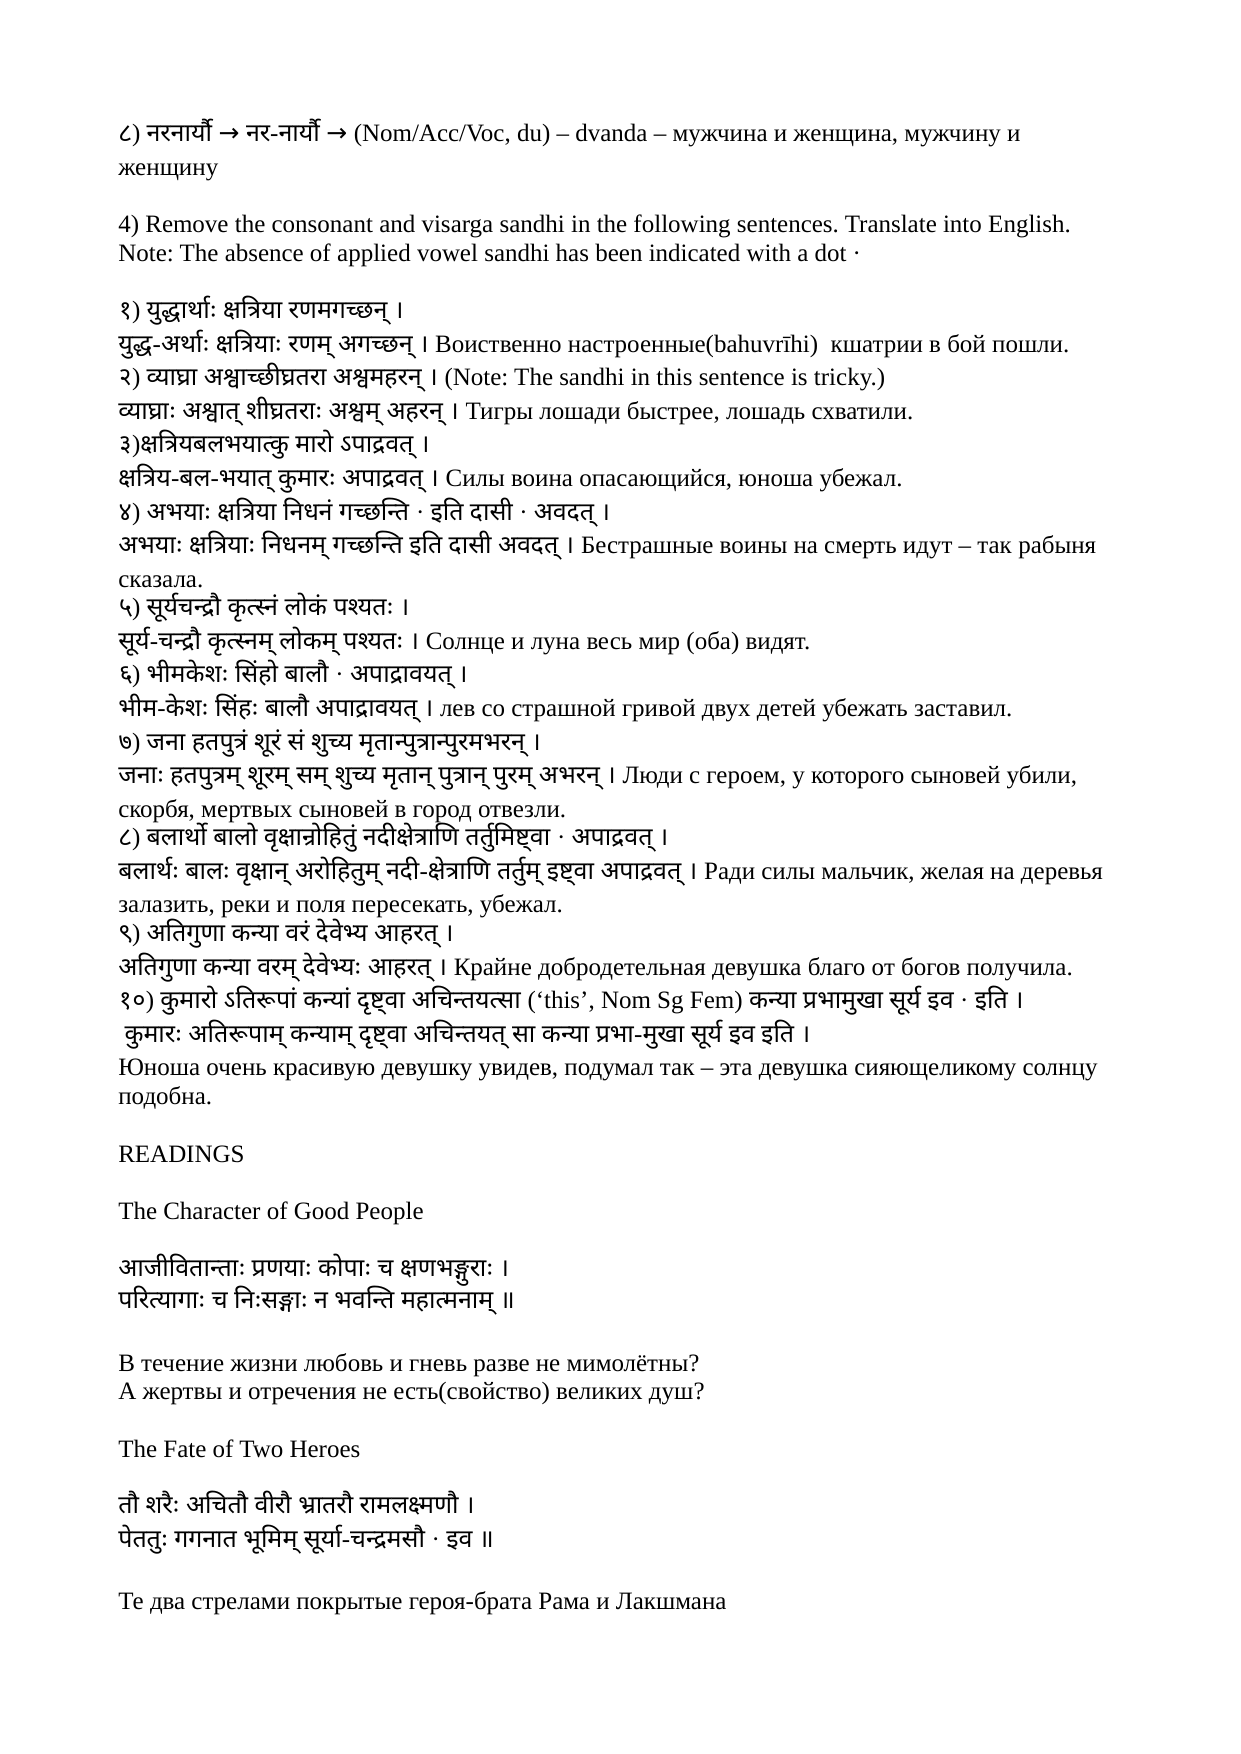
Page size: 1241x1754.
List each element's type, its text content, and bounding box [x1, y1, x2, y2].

text ३)क्षत्रियबलभयात्कु मारो ऽपाद्रवत् । [118, 429, 1122, 463]
text अतिगुणा कन्या वरम् देवेभ्यः आहरत् । Крайне добродетельная девушка благо от богов получила. [118, 952, 1122, 985]
text आजीवितान्ताः प्रणयाः कोपाः च क्षणभङ्गुराः । [118, 1254, 1122, 1286]
text १०) कुमारो ऽतिरूपां कन्यां दृष्ट्वा अचिन्तयत्सा (‘this’, Nom Sg Fem) कन्या प्रभामुखा सूर्य इव · इति । [118, 985, 1122, 1019]
text जनाः हतपुत्रम् शूरम् सम् शुच्य मृतान् पुत्रान् पुरम् अभरन् । Люди с героем, у которого сыновей убили, скорбя, мертвых сыновей в город отвезли. [118, 760, 1122, 822]
text ८) बलार्थो बालो वृक्षान्रोहितुं नदीक्षेत्राणि तर्तुमिष्ट्वा · अपाद्रवत् । [118, 822, 1122, 856]
text परित्यागाः च निःसङ्गाः न भवन्ति महात्मनाम् ॥ [118, 1286, 1122, 1319]
text अभयाः क्षत्रियाः निधनम् गच्छन्ति इति दासी अवदत् । Бестрашные воины на смерть идут – так рабыня сказала. [118, 530, 1122, 592]
text २) व्याघ्रा अश्वाच्छीघ्रतरा अश्वमहरन् । (Note: The sandhi in this sentence is tricky.) [118, 362, 1122, 396]
text 4) Remove the consonant and visarga sandhi in the following sentences. Translate into English. [118, 209, 1122, 238]
text ७) जना हतपुत्रं शूरं सं शुच्य मृतान्पुत्रान्पुरमभरन् । [118, 727, 1122, 760]
text बलार्थः बालः वृक्षान् अरोहितुम् नदी-क्षेत्राणि तर्तुम् इष्ट्वा अपाद्रवत् । Ради силы мальчик, желая на деревья залазить, реки и поля пересекать, убежал. [118, 856, 1122, 918]
text ६) भीमकेशः सिंहो बालौ · अपाद्रावयत् । [118, 659, 1122, 693]
text कुमारः अतिरूपाम् कन्याम् दृष्ट्वा अचिन्तयत् सा कन्या प्रभा-मुखा सूर्य इव इति । [118, 1019, 1122, 1052]
text पेततुः गगनात भूमिम् सूर्या-चन्द्रमसौ · इव ॥ [118, 1524, 1122, 1558]
text А жертвы и отречения не есть(свойство) великих душ? [118, 1376, 1122, 1405]
text व्याघ्राः अश्वात् शीघ्रतराः अश्वम् अहरन् । Тигры лошади быстрее, лошадь схватили. [118, 396, 1122, 429]
text ९) अतिगुणा कन्या वरं देवेभ्य आहरत् । [118, 918, 1122, 952]
text भीम-केशः सिंहः बालौ अपाद्रावयत् । лев со страшной гривой двух детей убежать заставил. [118, 693, 1122, 727]
text READINGS [118, 1139, 1122, 1167]
text Те два стрелами покрытые героя-брата Рама и Лакшмана [118, 1586, 1122, 1615]
text क्षत्रिय-बल-भयात् कुमारः अपाद्रवत् । Силы воина опасающийся, юноша убежал. [118, 463, 1122, 497]
text ४) अभयाः क्षत्रिया निधनं गच्छन्ति · इति दासी · अवदत् । [118, 497, 1122, 530]
text The Fate of Two Heroes [118, 1434, 1122, 1463]
text The Character of Good People [118, 1196, 1122, 1225]
text १) युद्धार्थाः क्षत्रिया रणमगच्छन् । [118, 295, 1122, 329]
text युद्ध-अर्थाः क्षत्रियाः रणम् अगच्छन् । Воиственно настроенные(bahuvrīhi) кшатрии в бой пошли. [118, 329, 1122, 362]
text В течение жизни любовь и гневь разве не мимолётны? [118, 1348, 1122, 1376]
text सूर्य-चन्द्रौ कृत्स्नम् लोकम् पश्यतः । Солнце и луна весь мир (оба) видят. [118, 626, 1122, 659]
text तौ शरैः अचितौ वीरौ भ्रातरौ रामलक्ष्मणौ । [118, 1491, 1122, 1524]
text Note: The absence of applied vowel sandhi has been indicated with a dot · [118, 238, 1122, 267]
text ५) सूर्यचन्द्रौ कृत्स्नं लोकं पश्यतः । [118, 592, 1122, 626]
text Юноша очень красивую девушку увидев, подумал так – эта девушка сияющеликому солнцу подобна. [118, 1052, 1122, 1110]
text ८) नरनार्यौ → नर-नार्यौ → (Nom/Acc/Voc, du) – dvanda – мужчина и женщина, мужчину и женщину [118, 118, 1122, 180]
